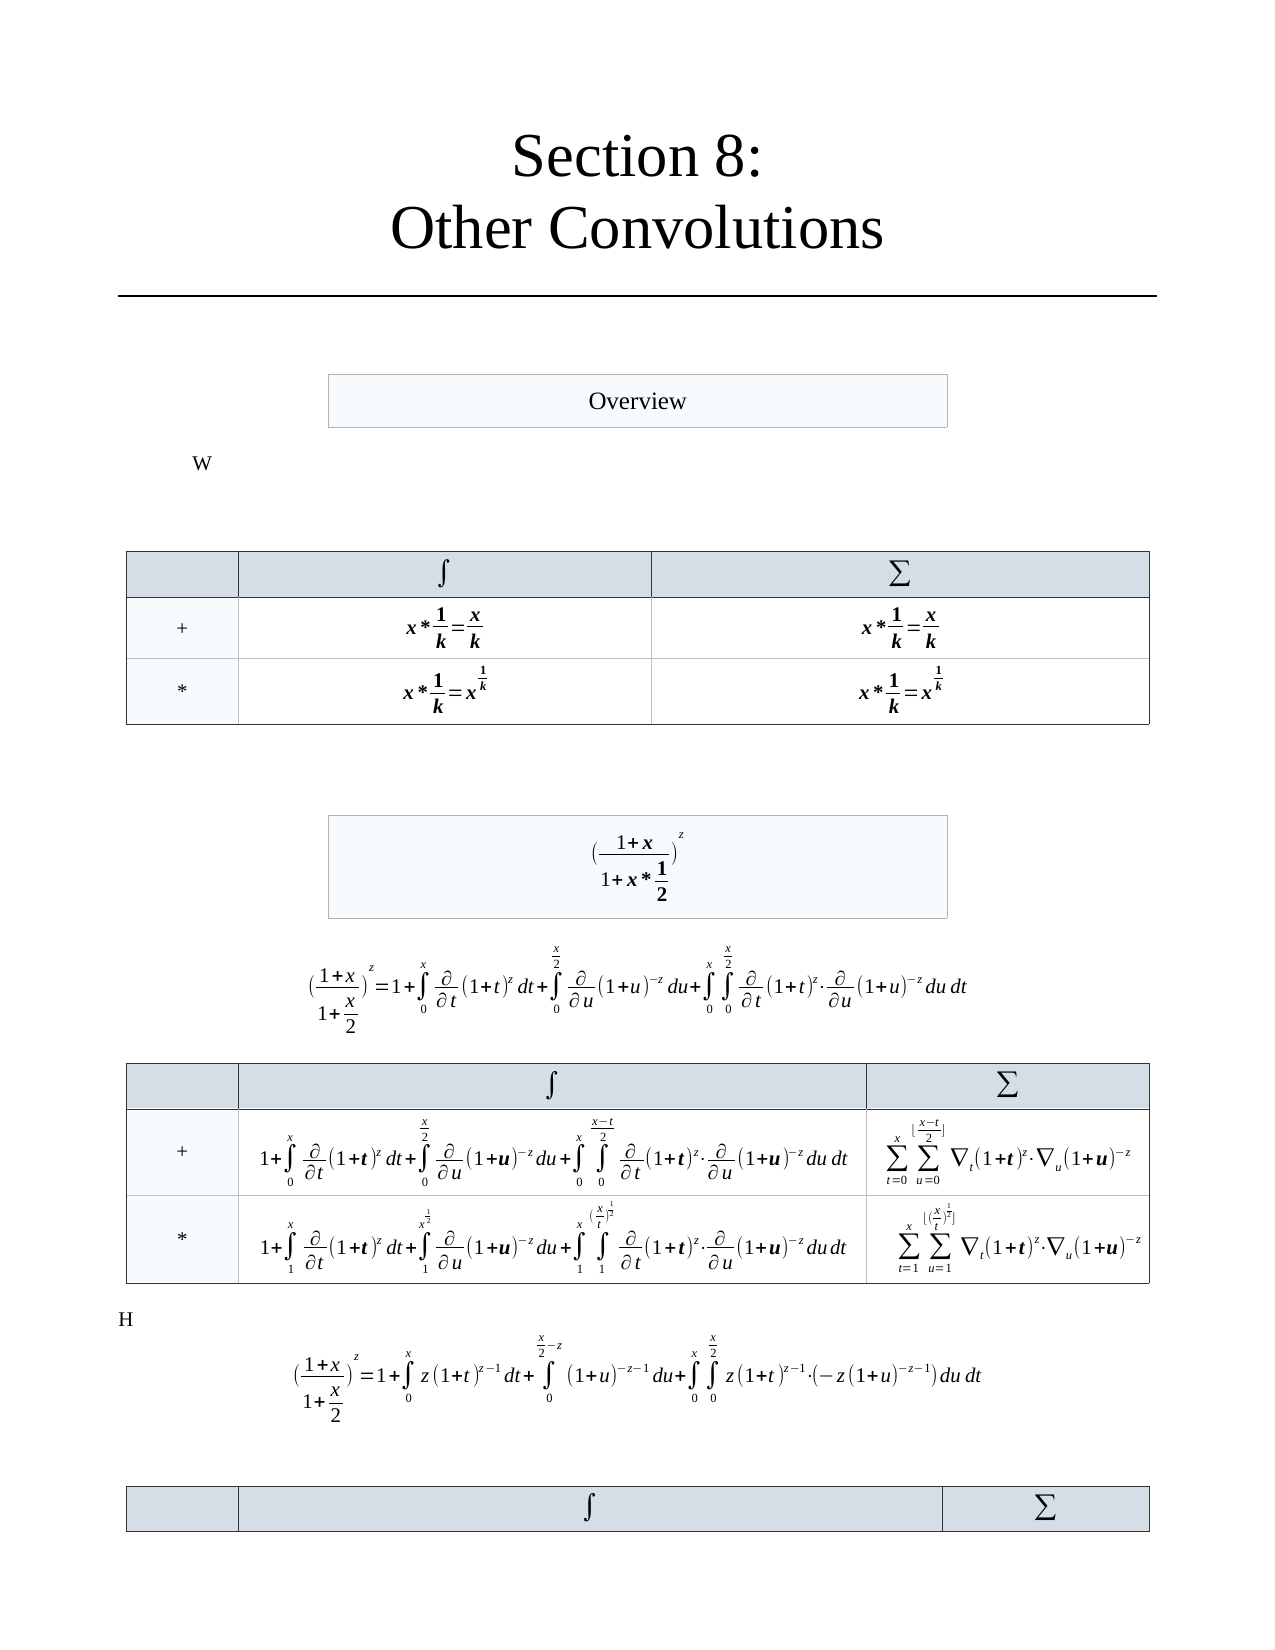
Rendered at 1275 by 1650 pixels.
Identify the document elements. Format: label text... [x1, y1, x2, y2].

table_cell [867, 1110, 1149, 1194]
table_header [943, 1487, 1149, 1531]
table_header [127, 552, 238, 597]
table_header [239, 1487, 942, 1531]
table_cell [652, 659, 1149, 724]
text H [118, 1307, 1157, 1331]
table_cell [867, 1196, 1149, 1282]
table_header [239, 1064, 866, 1108]
table_cell [239, 659, 651, 724]
text Other Convolutions [118, 190, 1157, 262]
table_header [127, 1487, 238, 1531]
text W [118, 451, 1157, 475]
text Section 8: [118, 118, 1157, 190]
table_header [652, 552, 1149, 597]
table_cell * [127, 659, 238, 724]
table_cell * [127, 1196, 238, 1282]
table_header [127, 1064, 238, 1108]
table_header [239, 552, 651, 597]
table_header [867, 1064, 1149, 1108]
table_cell [239, 1196, 866, 1282]
table_cell [652, 598, 1149, 658]
table_cell + [127, 598, 238, 658]
table_cell [239, 598, 651, 658]
text Overview [329, 375, 947, 427]
table_cell + [127, 1110, 238, 1194]
table_cell [239, 1110, 866, 1194]
